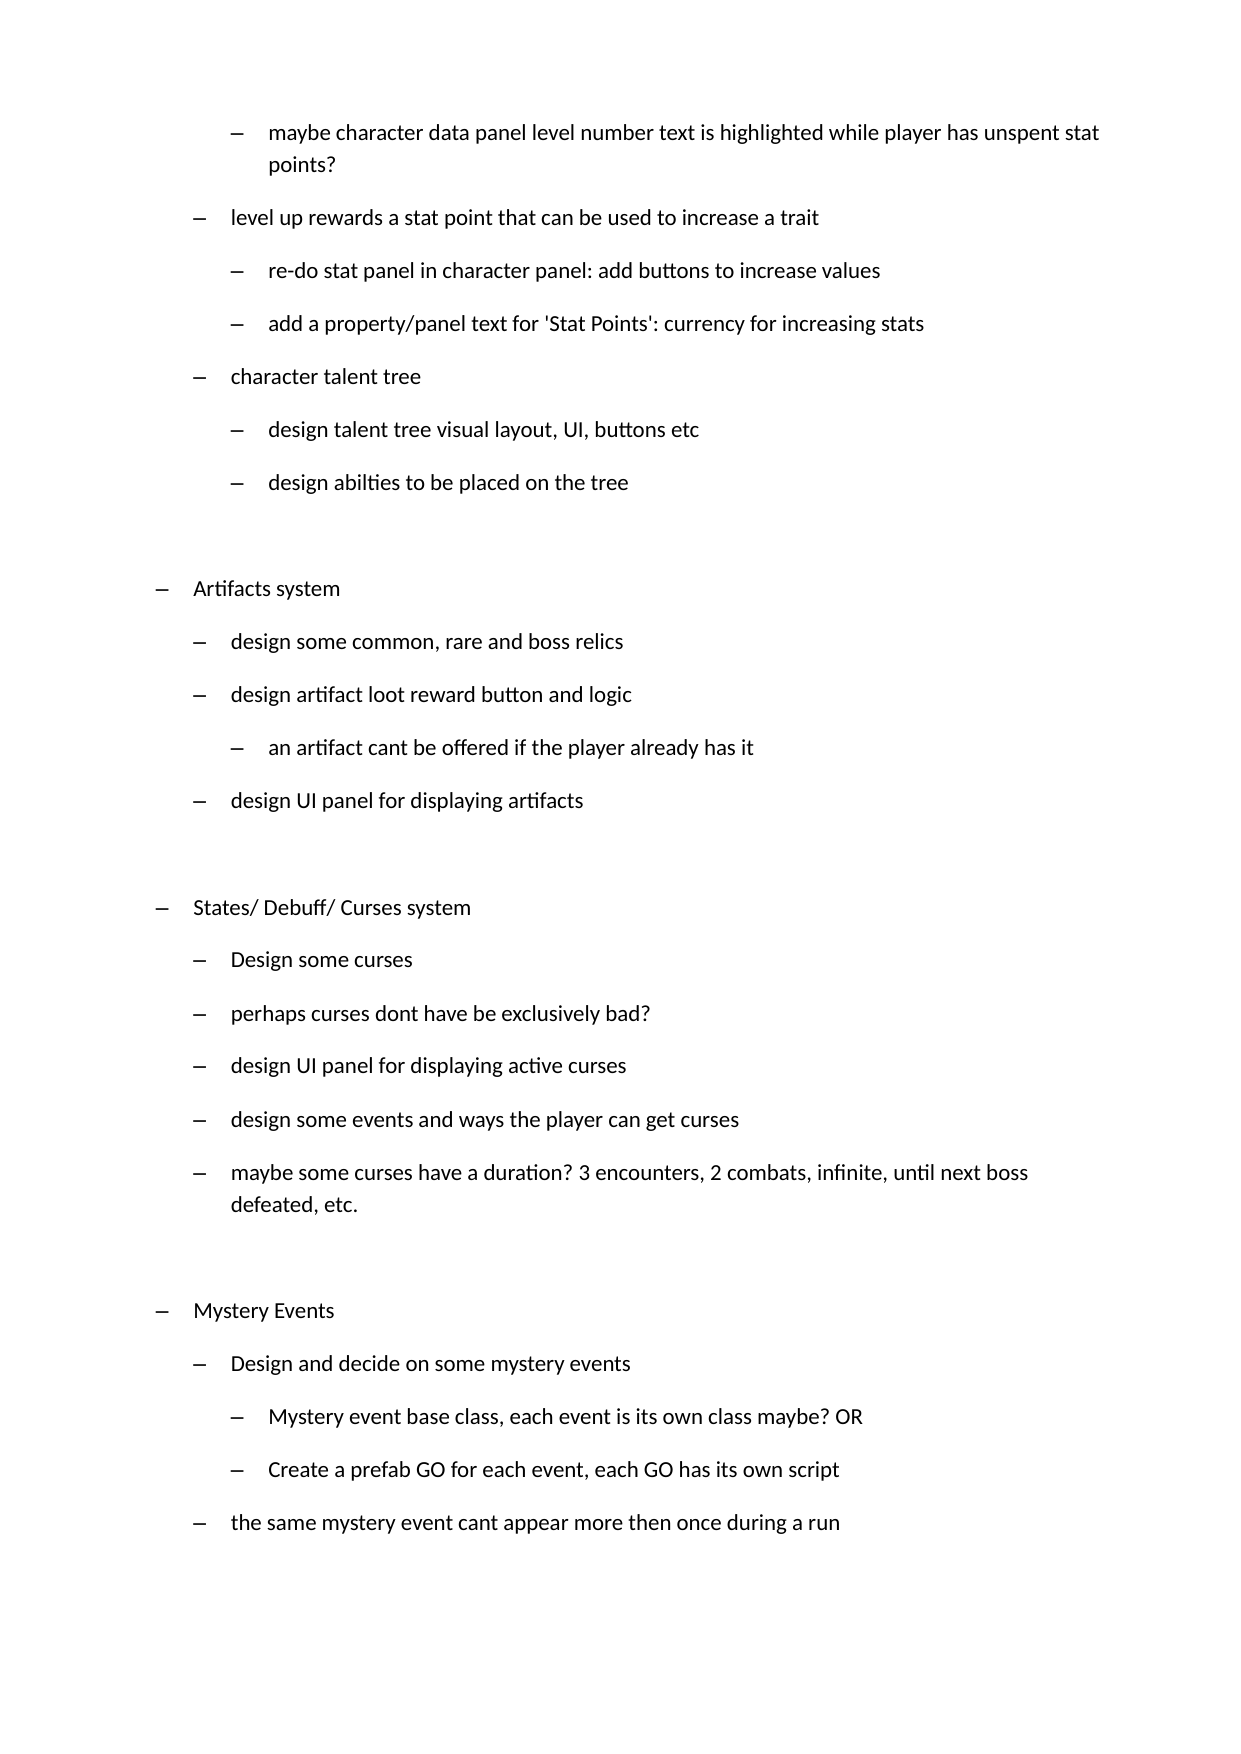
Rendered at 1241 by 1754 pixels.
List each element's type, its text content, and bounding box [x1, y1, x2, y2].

list Design and decide on some mystery events [193, 1349, 1122, 1377]
list Design some curses [193, 946, 1122, 974]
list Create a prefab GO for each event, each GO has its own script [231, 1455, 1122, 1483]
list perhaps curses dont have be exclusively bad? [193, 999, 1122, 1027]
list design UI panel for displaying artifacts [193, 787, 1122, 814]
list level up rewards a stat point that can be used to increase a trait [193, 203, 1122, 231]
list re-do stat panel in character panel: add buttons to increase values [231, 256, 1122, 284]
list add a property/panel text for 'Stat Points': currency for increasing stats [231, 309, 1122, 337]
list Mystery event base class, each event is its own class maybe? OR [231, 1402, 1122, 1430]
list the same mystery event cant appear more then once during a run [193, 1508, 1122, 1536]
list maybe some curses have a duration? 3 encounters, 2 combats, infinite, until next boss defeated, etc. [193, 1158, 1122, 1218]
list Artifacts system [156, 574, 1122, 602]
list an artifact cant be offered if the player already has it [231, 733, 1122, 762]
list design some events and ways the player can get curses [193, 1105, 1122, 1133]
list design artifact loot reward button and logic [193, 681, 1122, 708]
list design UI panel for displaying active curses [193, 1052, 1122, 1080]
list character talent tree [193, 362, 1122, 390]
list maybe character data panel level number text is highlighted while player has unspent stat points? [231, 118, 1122, 178]
list design talent tree visual layout, UI, buttons etc [231, 415, 1122, 443]
list design abilties to be placed on the tree [231, 468, 1122, 496]
list States/ Debuff/ Curses system [156, 893, 1122, 921]
list Mystery Events [156, 1296, 1122, 1324]
list design some common, rare and boss relics [193, 627, 1122, 656]
